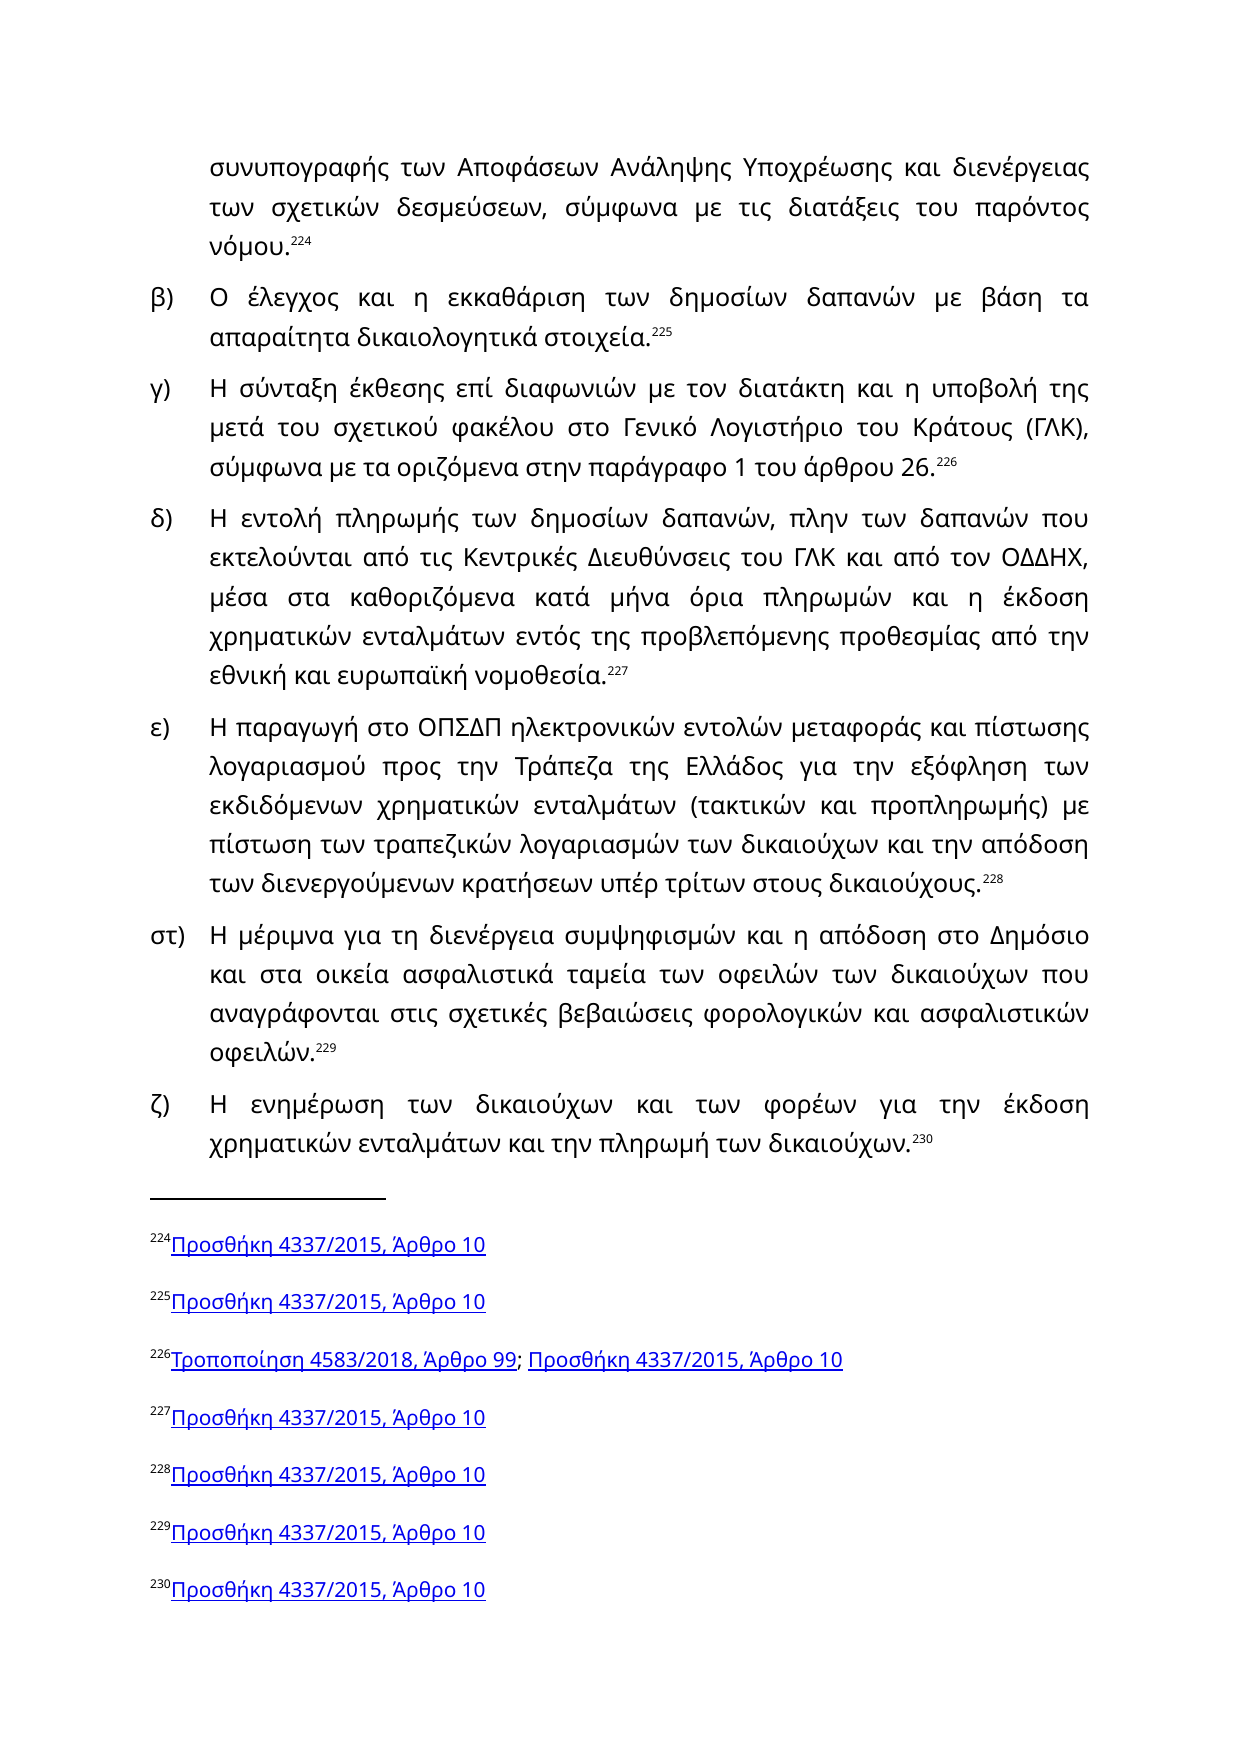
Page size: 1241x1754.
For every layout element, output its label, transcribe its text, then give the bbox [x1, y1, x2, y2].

list συνυπογραφής των Αποφάσεων Ανάληψης Υποχρέωσης και διενέργειας των σχετικών δεσμεύσεων, σύμφωνα με τις διατάξεις του παρόντος νόμου. [150, 150, 1090, 262]
list στ) Η μέριμνα για τη διενέργεια συμψηφισμών και η απόδοση στο Δημόσιο και στα οικεία ασφαλιστικά ταμεία των οφειλών των δικαιούχων που αναγράφονται στις σχετικές βεβαιώσεις φορολογικών και ασφαλιστικών οφειλών. [150, 917, 1090, 1069]
list γ) Η σύνταξη έκθεσης επί διαφωνιών με τον διατάκτη και η υποβολή της μετά του σχετικού φακέλου στο Γενικό Λογιστήριο του Κράτους (ΓΛΚ), σύμφωνα με τα οριζόμενα στην παράγραφο 1 του άρθρου 26. [150, 371, 1090, 483]
list β) Ο έλεγχος και η εκκαθάριση των δημοσίων δαπανών με βάση τα απαραίτητα δικαιολογητικά στοιχεία. [150, 280, 1090, 353]
text Προσθήκη 4337/2015, Άρθρο 10 [150, 1518, 1090, 1546]
text Προσθήκη 4337/2015, Άρθρο 10 [150, 1403, 1090, 1431]
text Προσθήκη 4337/2015, Άρθρο 10 [150, 1230, 1090, 1258]
text Προσθήκη 4337/2015, Άρθρο 10 [150, 1576, 1090, 1604]
list ζ) Η ενημέρωση των δικαιούχων και των φορέων για την έκδοση χρηματικών ενταλμάτων και την πληρωμή των δικαιούχων. [150, 1087, 1090, 1160]
list δ) Η εντολή πληρωμής των δημοσίων δαπανών, πλην των δαπανών που εκτελούνται από τις Κεντρικές Διευθύνσεις του ΓΛΚ και από τον ΟΔΔΗΧ, μέσα στα καθοριζόμενα κατά μήνα όρια πληρωμών και η έκδοση χρηματικών ενταλμάτων εντός της προβλεπόμενης προθεσμίας από την εθνική και ευρωπαϊκή νομοθεσία. [150, 501, 1090, 692]
text Προσθήκη 4337/2015, Άρθρο 10 [150, 1460, 1090, 1489]
text Προσθήκη 4337/2015, Άρθρο 10 [150, 1287, 1090, 1316]
list ε) Η παραγωγή στο ΟΠΣΔΠ ηλεκτρονικών εντολών μεταφοράς και πίστωσης λογαριασμού προς την Τράπεζα της Ελλάδος για την εξόφληση των εκδιδόμενων χρηματικών ενταλμάτων (τακτικών και προπληρωμής) με πίστωση των τραπεζικών λογαριασμών των δικαιούχων και την απόδοση των διενεργούμενων κρατήσεων υπέρ τρίτων στους δικαιούχους. [150, 709, 1090, 900]
text Τροποποίηση 4583/2018, Άρθρο 99; Προσθήκη 4337/2015, Άρθρο 10 [150, 1345, 1090, 1373]
